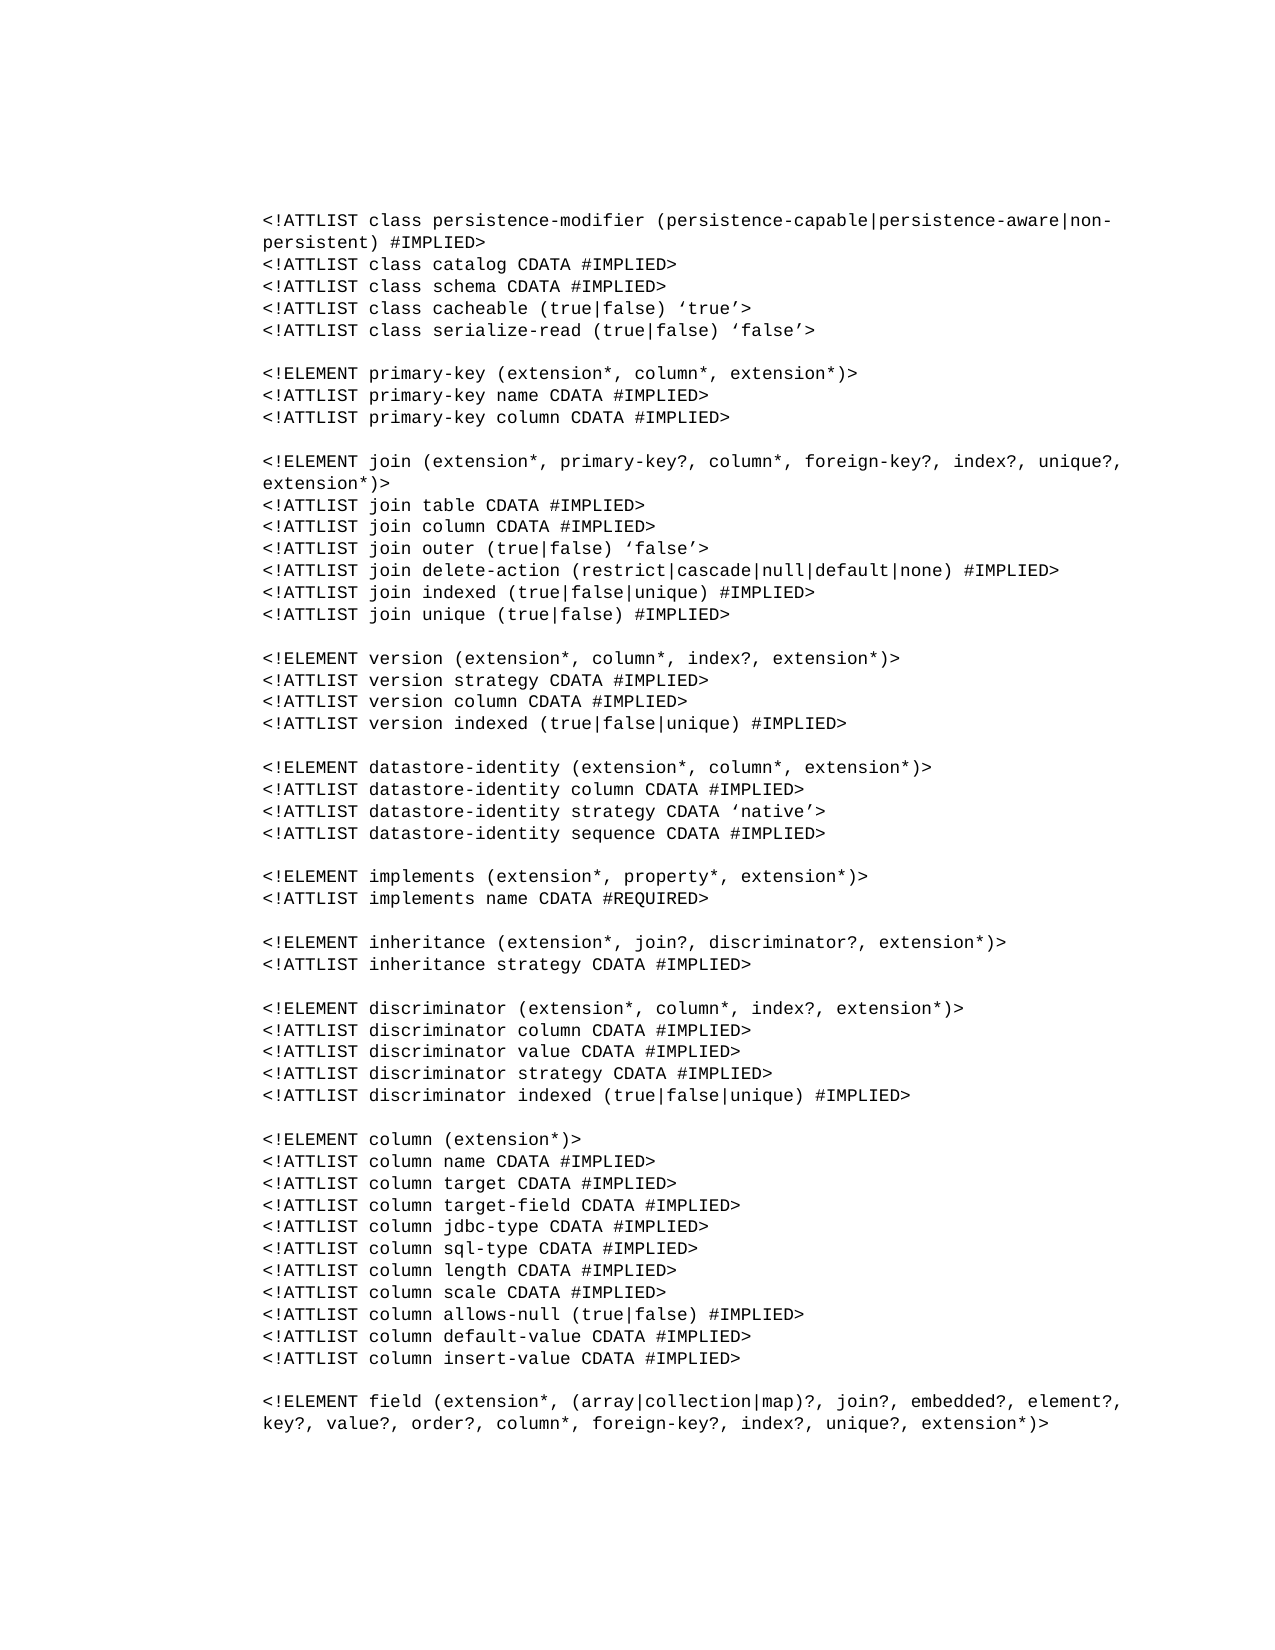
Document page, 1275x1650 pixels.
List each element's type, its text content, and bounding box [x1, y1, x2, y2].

text <!ATTLIST column jdbc-type CDATA #IMPLIED> [262, 1216, 1125, 1238]
text <!ELEMENT datastore-identity (extension*, column*, extension*)> [262, 757, 1125, 779]
text <!ATTLIST column insert-value CDATA #IMPLIED> [262, 1347, 1125, 1369]
text <!ELEMENT column (extension*)> [262, 1129, 1125, 1151]
text <!ATTLIST class serialize-read (true|false) ‘false’> [262, 319, 1125, 341]
text <!ATTLIST primary-key name CDATA #IMPLIED> [262, 385, 1125, 407]
text <!ATTLIST column target CDATA #IMPLIED> [262, 1172, 1125, 1194]
text <!ATTLIST class catalog CDATA #IMPLIED> [262, 254, 1125, 276]
text <!ELEMENT version (extension*, column*, index?, extension*)> [262, 647, 1125, 669]
text <!ATTLIST column sql-type CDATA #IMPLIED> [262, 1238, 1125, 1260]
text <!ATTLIST join table CDATA #IMPLIED> [262, 494, 1125, 516]
text <!ELEMENT primary-key (extension*, column*, extension*)> [262, 363, 1125, 385]
text <!ATTLIST version indexed (true|false|unique) #IMPLIED> [262, 713, 1125, 735]
text <!ATTLIST discriminator indexed (true|false|unique) #IMPLIED> [262, 1085, 1125, 1107]
text <!ATTLIST join outer (true|false) ‘false’> [262, 538, 1125, 560]
text <!ATTLIST inheritance strategy CDATA #IMPLIED> [262, 954, 1125, 976]
text <!ELEMENT join (extension*, primary-key?, column*, foreign-key?, index?, unique?, extension*)> [262, 451, 1125, 494]
text <!ATTLIST discriminator strategy CDATA #IMPLIED> [262, 1063, 1125, 1085]
text <!ELEMENT inheritance (extension*, join?, discriminator?, extension*)> [262, 932, 1125, 954]
text <!ATTLIST join indexed (true|false|unique) #IMPLIED> [262, 582, 1125, 604]
text <!ATTLIST join column CDATA #IMPLIED> [262, 516, 1125, 538]
text <!ATTLIST class schema CDATA #IMPLIED> [262, 276, 1125, 297]
text <!ATTLIST datastore-identity sequence CDATA #IMPLIED> [262, 822, 1125, 844]
text <!ATTLIST column allows-null (true|false) #IMPLIED> [262, 1304, 1125, 1326]
text <!ATTLIST implements name CDATA #REQUIRED> [262, 888, 1125, 910]
text <!ATTLIST version column CDATA #IMPLIED> [262, 691, 1125, 713]
text <!ELEMENT field (extension*, (array|collection|map)?, join?, embedded?, element?, key?, value?, order?, column*, foreign-key?, index?, unique?, extension*)> [262, 1391, 1125, 1435]
text <!ATTLIST class cacheable (true|false) ‘true’> [262, 297, 1125, 319]
text <!ELEMENT implements (extension*, property*, extension*)> [262, 866, 1125, 888]
text <!ELEMENT discriminator (extension*, column*, index?, extension*)> [262, 997, 1125, 1019]
text <!ATTLIST discriminator column CDATA #IMPLIED> [262, 1019, 1125, 1041]
text <!ATTLIST column length CDATA #IMPLIED> [262, 1260, 1125, 1282]
text <!ATTLIST column target-field CDATA #IMPLIED> [262, 1194, 1125, 1216]
text <!ATTLIST column scale CDATA #IMPLIED> [262, 1282, 1125, 1304]
text <!ATTLIST version strategy CDATA #IMPLIED> [262, 669, 1125, 691]
text <!ATTLIST discriminator value CDATA #IMPLIED> [262, 1041, 1125, 1063]
text <!ATTLIST datastore-identity column CDATA #IMPLIED> [262, 779, 1125, 801]
text <!ATTLIST class persistence-modifier (persistence-capable|persistence-aware|non-persistent) #IMPLIED> [262, 210, 1125, 254]
text <!ATTLIST datastore-identity strategy CDATA ‘native’> [262, 801, 1125, 822]
text <!ATTLIST primary-key column CDATA #IMPLIED> [262, 407, 1125, 429]
text <!ATTLIST join delete-action (restrict|cascade|null|default|none) #IMPLIED> [262, 560, 1125, 582]
text <!ATTLIST column default-value CDATA #IMPLIED> [262, 1326, 1125, 1347]
text <!ATTLIST join unique (true|false) #IMPLIED> [262, 604, 1125, 626]
text <!ATTLIST column name CDATA #IMPLIED> [262, 1151, 1125, 1172]
